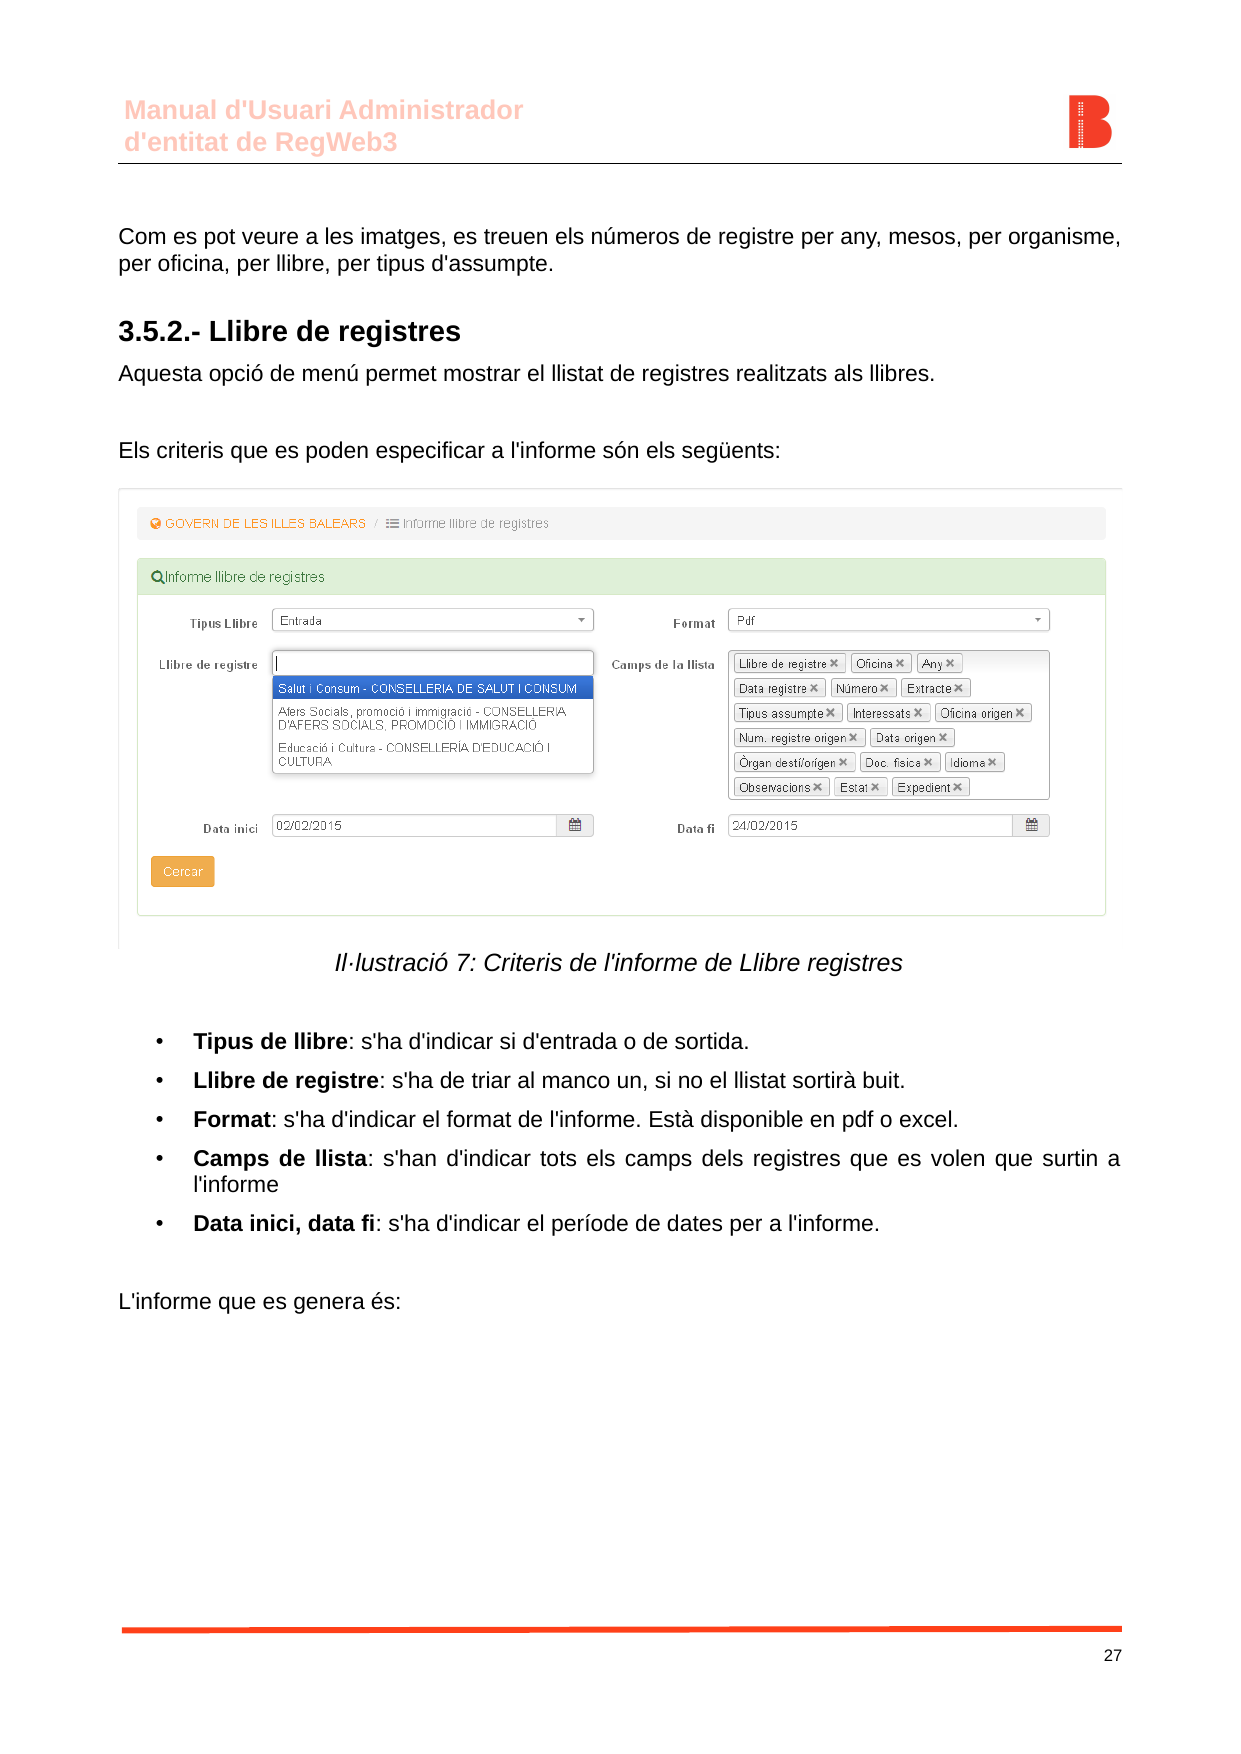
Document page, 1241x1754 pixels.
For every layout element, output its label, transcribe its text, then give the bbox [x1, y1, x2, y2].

text Els criteris que es poden especificar a l'informe són els següents: [118, 437, 1122, 464]
text L'informe que es genera és: [118, 1288, 1122, 1314]
text Aquesta opció de menú permet mostrar el llistat de registres realitzats als llibres. [118, 359, 1122, 386]
picture [118, 488, 1123, 949]
text Il·lustració 7: Criteris de l'informe de Llibre registres [118, 949, 1122, 977]
list Camps de llista: s'han d'indicar tots els camps dels registres que es volen que surtin a l'informe [156, 1145, 1122, 1198]
text Com es pot veure a les imatges, es treuen els números de registre per any, mesos, per organisme, per oficina, per llibre, per tipus d'assumpte. [118, 223, 1122, 276]
list Format: s'ha d'indicar el format de l'informe. Està disponible en pdf o excel. [156, 1106, 1122, 1132]
list Data inici, data fi: s'ha d'indicar el període de dates per a l'informe. [156, 1210, 1122, 1236]
picture [1063, 94, 1117, 150]
subtitle Llibre de registres [118, 313, 1122, 347]
list Llibre de registre: s'ha de triar al manco un, si no el llistat sortirà buit. [156, 1067, 1122, 1093]
list Tipus de llibre: s'ha d'indicar si d'entrada o de sortida. [156, 1028, 1122, 1055]
